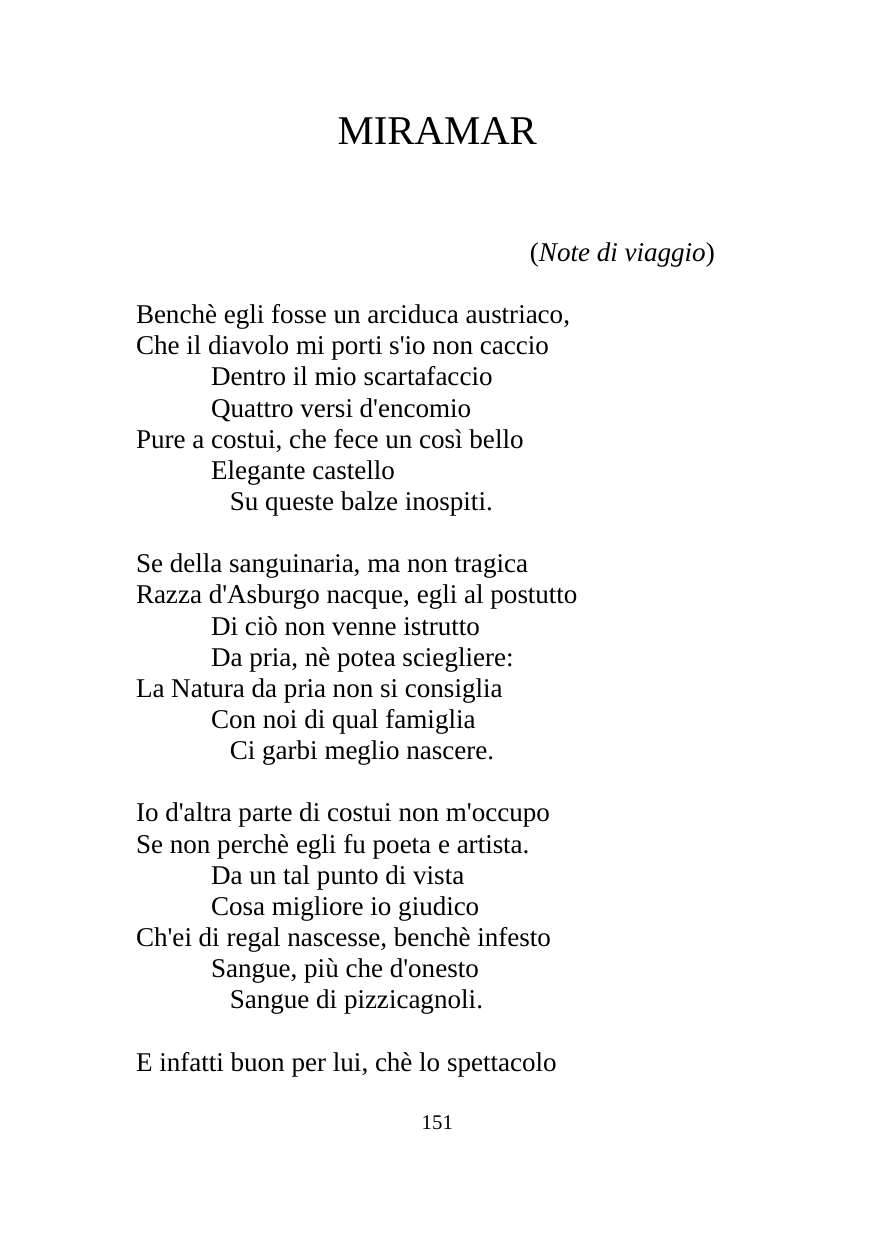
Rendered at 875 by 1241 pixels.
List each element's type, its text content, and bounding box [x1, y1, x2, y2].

text Cosa migliore io giudico [181, 890, 768, 921]
text Da pria, nè potea sciegliere: [181, 641, 768, 672]
text Da un tal punto di vista [181, 859, 768, 890]
text Io d'altra parte di costui non m'occupo [106, 797, 768, 828]
text Con noi di qual famiglia [181, 703, 768, 734]
text Sangue, più che d'onesto [181, 952, 768, 983]
text Sangue di pizzicagnoli. [200, 983, 768, 1014]
text Se non perchè egli fu poeta e artista. [106, 828, 768, 859]
text Razza d'Asburgo nacque, egli al postutto [106, 578, 768, 610]
text Quattro versi d'encomio [181, 392, 768, 423]
subtitle MIRAMAR [106, 106, 768, 153]
text Ch'ei di regal nascesse, benchè infesto [106, 921, 768, 952]
text Pure a costui, che fece un così bello [106, 423, 768, 454]
text Elegante castello [181, 454, 768, 485]
text Ci garbi meglio nascere. [200, 734, 768, 765]
text Su queste balze inospiti. [200, 485, 768, 516]
text Se della sanguinaria, ma non tragica [106, 547, 768, 578]
text La Natura da pria non si consiglia [106, 672, 768, 703]
text Benchè egli fosse un arciduca austriaco, [106, 298, 768, 329]
text E infatti buon per lui, chè lo spettacolo [106, 1046, 768, 1077]
text (Note di viaggio) [500, 236, 768, 267]
text Dentro il mio scartafaccio [181, 361, 768, 392]
text Che il diavolo mi porti s'io non caccio [106, 329, 768, 361]
text Di ciò non venne istrutto [181, 610, 768, 641]
